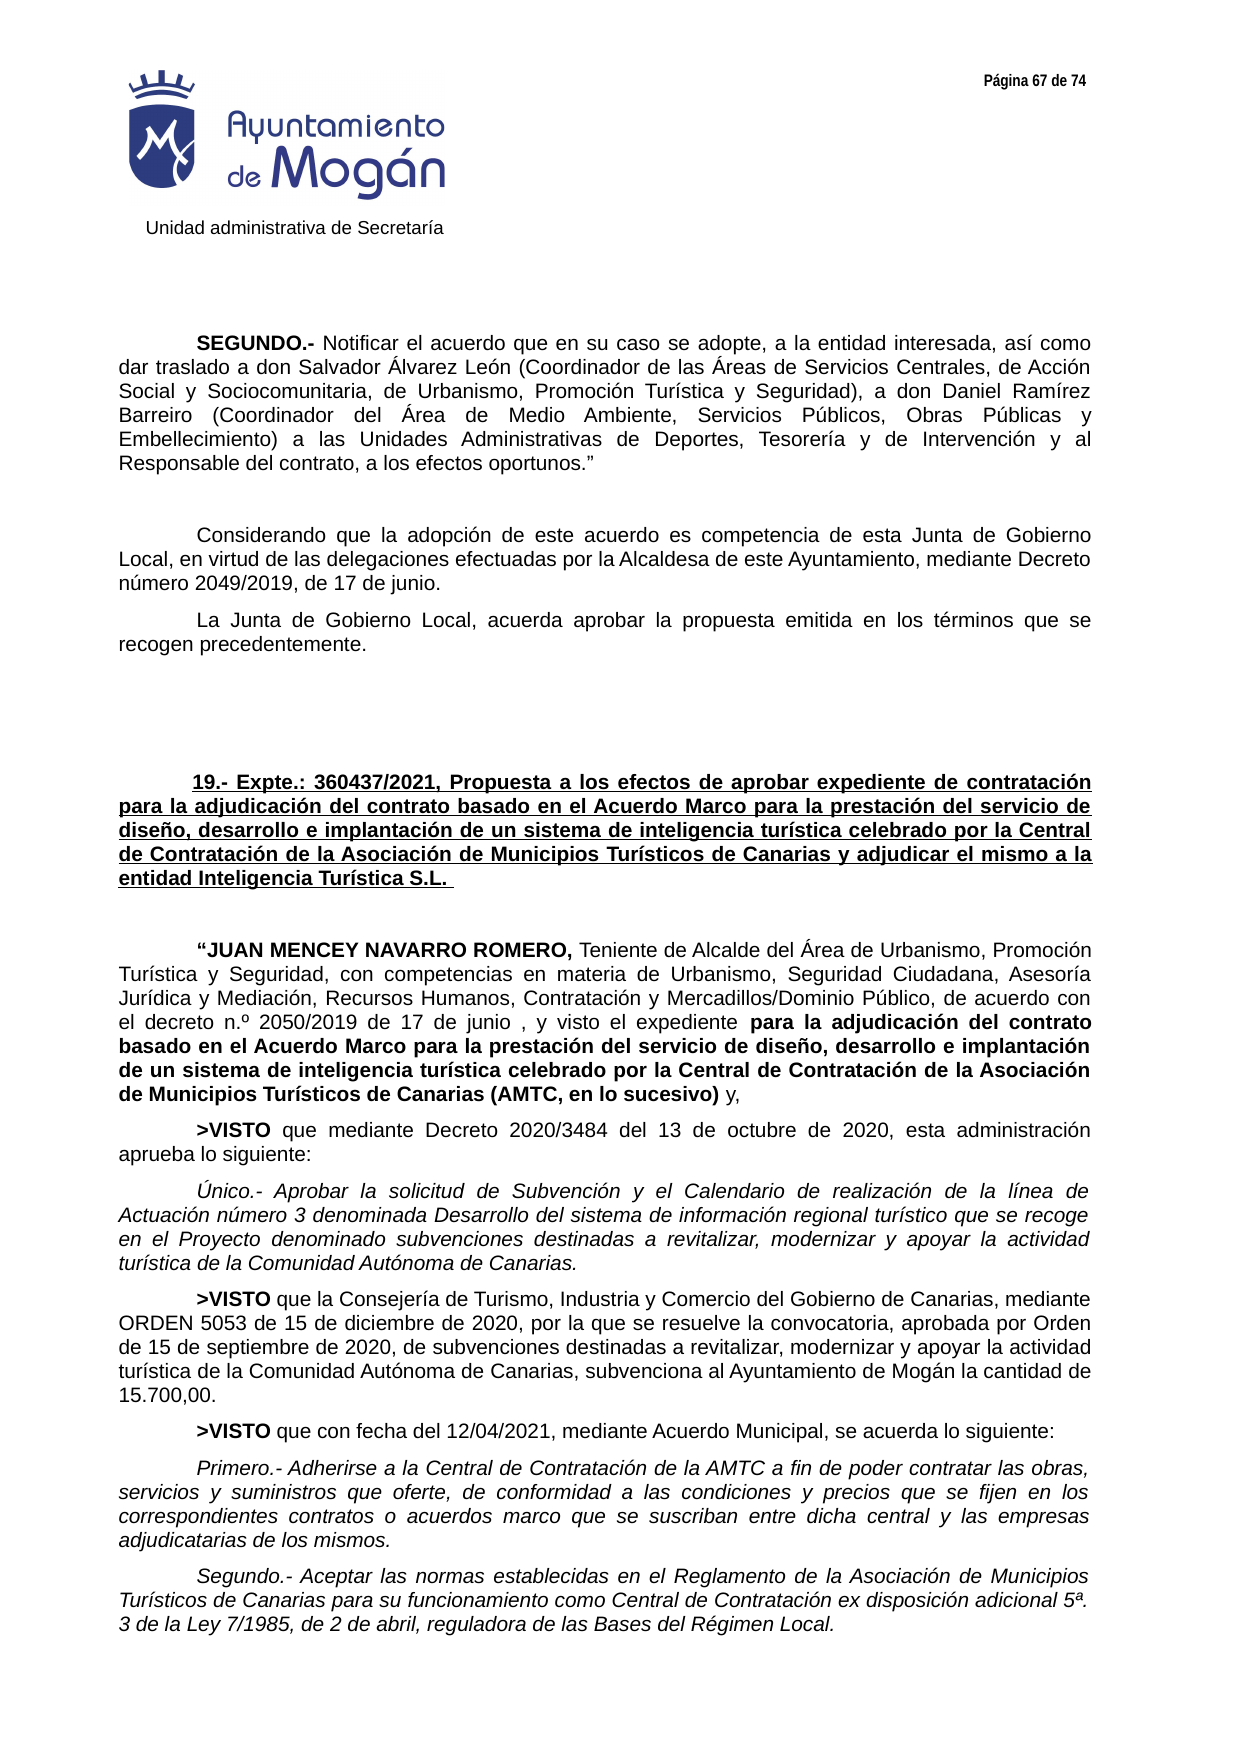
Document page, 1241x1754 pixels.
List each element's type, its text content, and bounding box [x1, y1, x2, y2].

text SEGUNDO.- Notificar el acuerdo que en su caso se adopte, a la entidad interesada, así como dar traslado a don Salvador Álvarez León (Coordinador de las Áreas de Servicios Centrales, de Acción Social y Sociocomunitaria, de Urbanismo, Promoción Turística y Seguridad), a don Daniel Ramírez Barreiro (Coordinador del Área de Medio Ambiente, Servicios Públicos, Obras Públicas y Embellecimiento) a las Unidades Administrativas de Deportes, Tesorería y de Intervención y al Responsable del contrato, a los efectos oportunos.” [118, 331, 1092, 474]
text La Junta de Gobierno Local, acuerda aprobar la propuesta emitida en los términos que se recogen precedentemente. [118, 608, 1092, 656]
text 19.- Expte.: 360437/2021, Propuesta a los efectos de aprobar expediente de contratación para la adjudicación del contrato basado en el Acuerdo Marco para la prestación del servicio de [118, 770, 1092, 815]
text “JUAN MENCEY NAVARRO ROMERO, Teniente de Alcalde del Área de Urbanismo, Promoción Turística y Seguridad, con competencias en materia de Urbanismo, Seguridad Ciudadana, Asesoría Jurídica y Mediación, Recursos Humanos, Contratación y Mercadillos/Dominio Público, de acuerdo con el decreto n.º 2050/2019 de 17 de junio , y visto el expediente para la adjudicación del contrato basado en el Acuerdo Marco para la prestación del servicio de diseño, desarrollo e implantación de un sistema de inteligencia turística celebrado por la Central de Contratación de la Asociación de Municipios Turísticos de Canarias (AMTC, en lo sucesivo) y, [118, 938, 1092, 1106]
text >VISTO que mediante Decreto 2020/3484 del 13 de octubre de 2020, esta administración aprueba lo siguiente: [118, 1118, 1092, 1166]
text de Contratación de la Asociación de Municipios Turísticos de Canarias y adjudicar el mismo a la [118, 840, 1092, 863]
text Segundo.- Aceptar las normas establecidas en el Reglamento de la Asociación de Municipios Turísticos de Canarias para su funcionamiento como Central de Contratación ex disposición adicional 5ª. 3 de la Ley 7/1985, de 2 de abril, reguladora de las Bases del Régimen Local. [118, 1564, 1092, 1636]
text Único.- Aprobar la solicitud de Subvención y el Calendario de realización de la línea de Actuación número 3 denominada Desarrollo del sistema de información regional turístico que se recoge en el Proyecto denominado subvenciones destinadas a revitalizar, modernizar y apoyar la actividad turística de la Comunidad Autónoma de Canarias. [118, 1178, 1092, 1274]
text >VISTO que con fecha del 12/04/2021, mediante Acuerdo Municipal, se acuerda lo siguiente: [118, 1419, 1092, 1443]
text Considerando que la adopción de este acuerdo es competencia de esta Junta de Gobierno Local, en virtud de las delegaciones efectuadas por la Alcaldesa de este Ayuntamiento, mediante Decreto número 2049/2019, de 17 de junio. [118, 523, 1092, 595]
text diseño, desarrollo e implantación de un sistema de inteligencia turística celebrado por la Central [118, 816, 1092, 839]
text >VISTO que la Consejería de Turismo, Industria y Comercio del Gobierno de Canarias, mediante ORDEN 5053 de 15 de diciembre de 2020, por la que se resuelve la convocatoria, aprobada por Orden de 15 de septiembre de 2020, de subvenciones destinadas a revitalizar, modernizar y apoyar la actividad turística de la Comunidad Autónoma de Canarias, subvenciona al Ayuntamiento de Mogán la cantidad de 15.700,00. [118, 1287, 1092, 1407]
text Primero.- Adherirse a la Central de Contratación de la AMTC a fin de poder contratar las obras, servicios y suministros que oferte, de conformidad a las condiciones y precios que se fijen en los correspondientes contratos o acuerdos marco que se suscriban entre dicha central y las empresas adjudicatarias de los mismos. [118, 1456, 1092, 1551]
text entidad Inteligencia Turística S.L. [118, 864, 1092, 890]
picture [128, 70, 445, 206]
